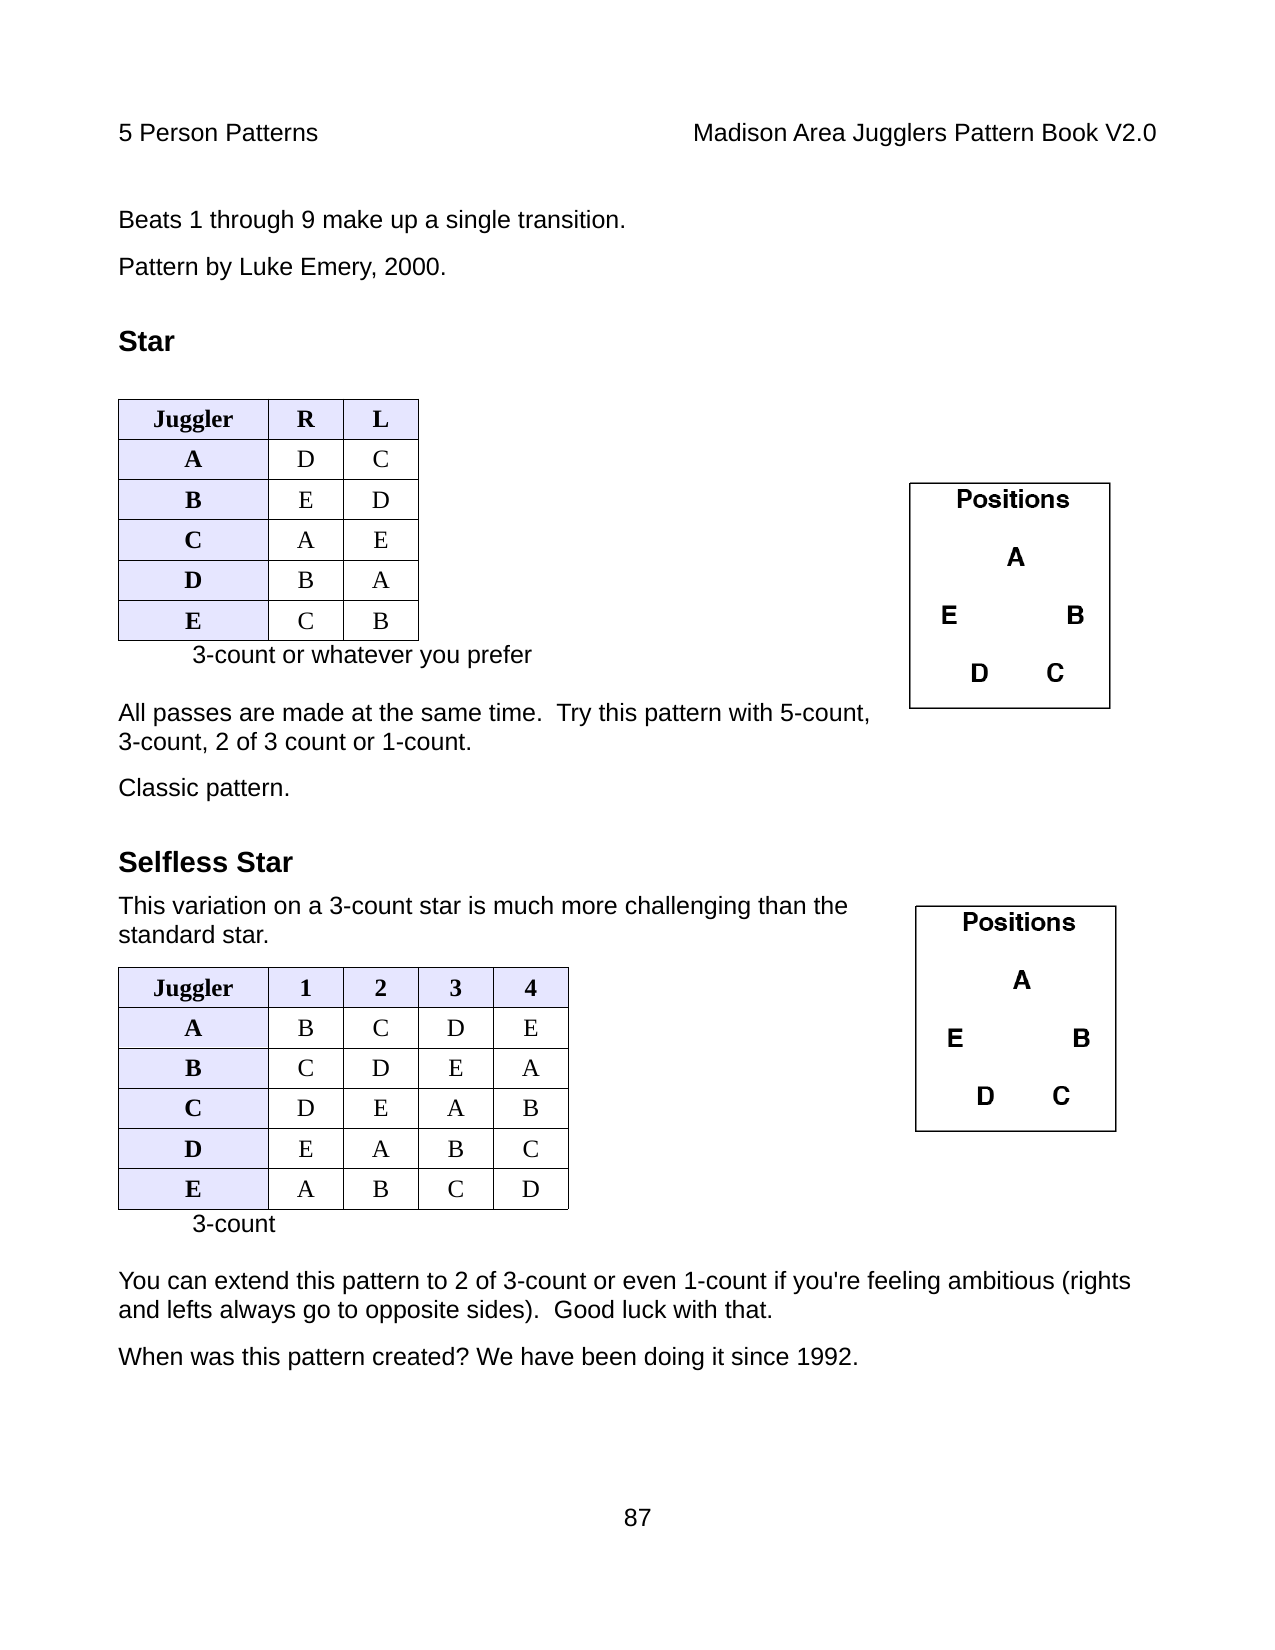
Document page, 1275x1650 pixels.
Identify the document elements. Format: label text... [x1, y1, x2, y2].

text 3-count [118, 1209, 1157, 1237]
table_cell E [119, 601, 268, 640]
table_cell D [119, 1129, 268, 1168]
table_cell B [344, 601, 418, 640]
table_cell D [119, 561, 268, 600]
table_cell A [119, 1008, 268, 1047]
table_cell A [269, 1169, 343, 1209]
table_cell B [269, 561, 343, 600]
picture [912, 903, 1118, 1135]
table_cell D [269, 440, 343, 479]
table_cell C [344, 1008, 418, 1047]
table_cell B [344, 1169, 418, 1209]
table_cell A [419, 1089, 493, 1128]
table_header 1 [269, 968, 343, 1007]
table_cell B [419, 1129, 493, 1168]
table_cell D [344, 480, 418, 519]
table_cell A [494, 1049, 568, 1088]
table_cell B [269, 1008, 343, 1047]
table_cell C [419, 1169, 493, 1209]
table_cell A [344, 561, 418, 600]
text Pattern by Luke Emery, 2000. [118, 252, 1157, 281]
table_cell C [494, 1129, 568, 1168]
text [1113, 640, 1157, 669]
table_header 3 [419, 968, 493, 1007]
table_cell D [494, 1169, 568, 1209]
table_cell C [344, 440, 418, 479]
table_header 2 [344, 968, 418, 1007]
text This variation on a 3-count star is much more challenging than the standard star. [118, 891, 1157, 949]
text Classic pattern. [118, 773, 1157, 802]
table_cell E [344, 520, 418, 560]
table_cell A [344, 1129, 418, 1168]
table_header L [344, 400, 418, 439]
text Beats 1 through 9 make up a single transition. [118, 205, 1157, 234]
table_header Juggler [119, 400, 268, 439]
table_cell D [269, 1089, 343, 1128]
subtitle Star [118, 324, 1157, 357]
table_cell C [269, 1049, 343, 1088]
table_cell C [269, 601, 343, 640]
table_header R [269, 400, 343, 439]
text All passes are made at the same time. Try this pattern with 5-count, 3-count, 2 of 3 count or 1-count. [118, 698, 1157, 755]
table_cell A [119, 440, 268, 479]
subtitle Selfless Star [118, 845, 1157, 879]
table_cell E [344, 1089, 418, 1128]
table_cell C [119, 1089, 268, 1128]
table_cell E [269, 480, 343, 519]
table_cell E [119, 1169, 268, 1209]
table_header Juggler [119, 968, 268, 1007]
table_cell E [419, 1049, 493, 1088]
table_cell D [344, 1049, 418, 1088]
table_cell E [269, 1129, 343, 1168]
table_cell C [119, 520, 268, 560]
table_header 4 [494, 968, 568, 1007]
text When was this pattern created? We have been doing it since 1992. [118, 1342, 1157, 1371]
table_cell B [119, 1049, 268, 1088]
text 3-count or whatever you prefer [118, 640, 906, 669]
table_cell A [269, 520, 343, 560]
table_cell E [494, 1008, 568, 1047]
table_cell B [494, 1089, 568, 1128]
table_cell B [119, 480, 268, 519]
table_cell D [419, 1008, 493, 1047]
picture [906, 480, 1113, 712]
text You can extend this pattern to 2 of 3-count or even 1-count if you're feeling ambitious (rights and lefts always go to opposite sides). Good luck with that. [118, 1266, 1157, 1324]
